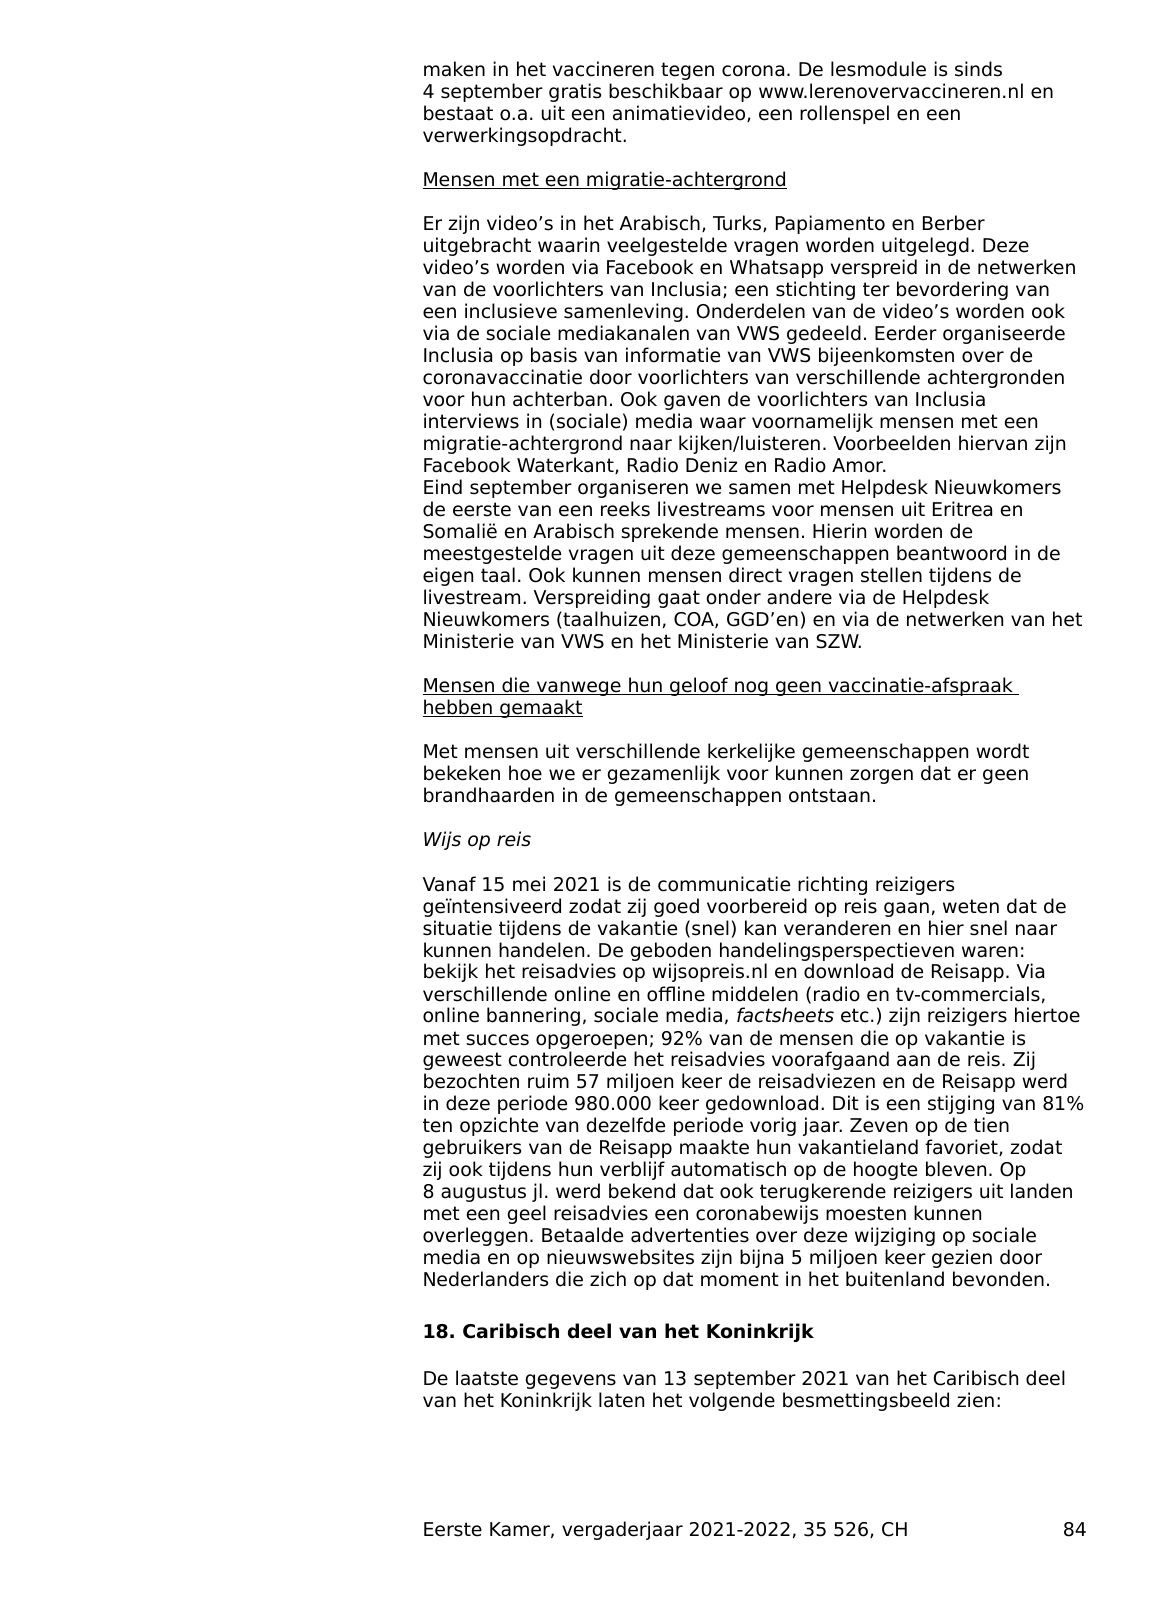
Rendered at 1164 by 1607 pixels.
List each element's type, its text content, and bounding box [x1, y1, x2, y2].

subtitle Mensen met een migratie-achtergrond [422, 169, 1087, 191]
subtitle Wijs op reis [422, 829, 1087, 851]
text Eind september organiseren we samen met Helpdesk Nieuwkomers de eerste van een reeks livestreams voor mensen uit Eritrea en Somalië en Arabisch sprekende mensen. Hierin worden de meestgestelde vragen uit deze gemeenschappen beantwoord in de eigen taal. Ook kunnen mensen direct vragen stellen tijdens de livestream. Verspreiding gaat onder andere via de Helpdesk Nieuwkomers (taalhuizen, COA, GGD’en) en via de netwerken van het Ministerie van VWS en het Ministerie van SZW. [422, 477, 1087, 653]
subtitle 18. Caribisch deel van het Koninkrijk [422, 1321, 1087, 1343]
text Er zijn video’s in het Arabisch, Turks, Papiamento en Berber uitgebracht waarin veelgestelde vragen worden uitgelegd. Deze video’s worden via Facebook en Whatsapp verspreid in de netwerken van de voorlichters van Inclusia; een stichting ter bevordering van een inclusieve samenleving. Onderdelen van de video’s worden ook via de sociale mediakanalen van VWS gedeeld. Eerder organiseerde Inclusia op basis van informatie van VWS bijeenkomsten over de coronavaccinatie door voorlichters van verschillende achtergronden voor hun achterban. Ook gaven de voorlichters van Inclusia interviews in (sociale) media waar voornamelijk mensen met een migratie-achtergrond naar kijken/luisteren. Voorbeelden hiervan zijn Facebook Waterkant, Radio Deniz en Radio Amor. [422, 213, 1087, 477]
text De laatste gegevens van 13 september 2021 van het Caribisch deel van het Koninkrijk laten het volgende besmettingsbeeld zien: [422, 1368, 1087, 1412]
text Met mensen uit verschillende kerkelijke gemeenschappen wordt bekeken hoe we er gezamenlijk voor kunnen zorgen dat er geen brandhaarden in de gemeenschappen ontstaan. [422, 741, 1087, 807]
text maken in het vaccineren tegen corona. De lesmodule is sinds 4 september gratis beschikbaar op www.lerenovervaccineren.nl en bestaat o.a. uit een animatievideo, een rollenspel en een verwerkingsopdracht. [422, 59, 1087, 147]
text Vanaf 15 mei 2021 is de communicatie richting reizigers geïntensiveerd zodat zij goed voorbereid op reis gaan, weten dat de situatie tijdens de vakantie (snel) kan veranderen en hier snel naar kunnen handelen. De geboden handelingsperspectieven waren: bekijk het reisadvies op wijsopreis.nl en download de Reisapp. Via verschillende online en offline middelen (radio en tv-commercials, online bannering, sociale media, factsheets etc.) zijn reizigers hiertoe met succes opgeroepen; 92% van de mensen die op vakantie is geweest controleerde het reisadvies voorafgaand aan de reis. Zij bezochten ruim 57 miljoen keer de reisadviezen en de Reisapp werd in deze periode 980.000 keer gedownload. Dit is een stijging van 81% ten opzichte van dezelfde periode vorig jaar. Zeven op de tien gebruikers van de Reisapp maakte hun vakantieland favoriet, zodat zij ook tijdens hun verblijf automatisch op de hoogte bleven. Op 8 augustus jl. werd bekend dat ook terugkerende reizigers uit landen met een geel reisadvies een coronabewijs moesten kunnen overleggen. Betaalde advertenties over deze wijziging op sociale media en op nieuwswebsites zijn bijna 5 miljoen keer gezien door Nederlanders die zich op dat moment in het buitenland bevonden. [422, 873, 1087, 1291]
subtitle Mensen die vanwege hun geloof nog geen vaccinatie-afspraak hebben gemaakt [422, 675, 1087, 719]
